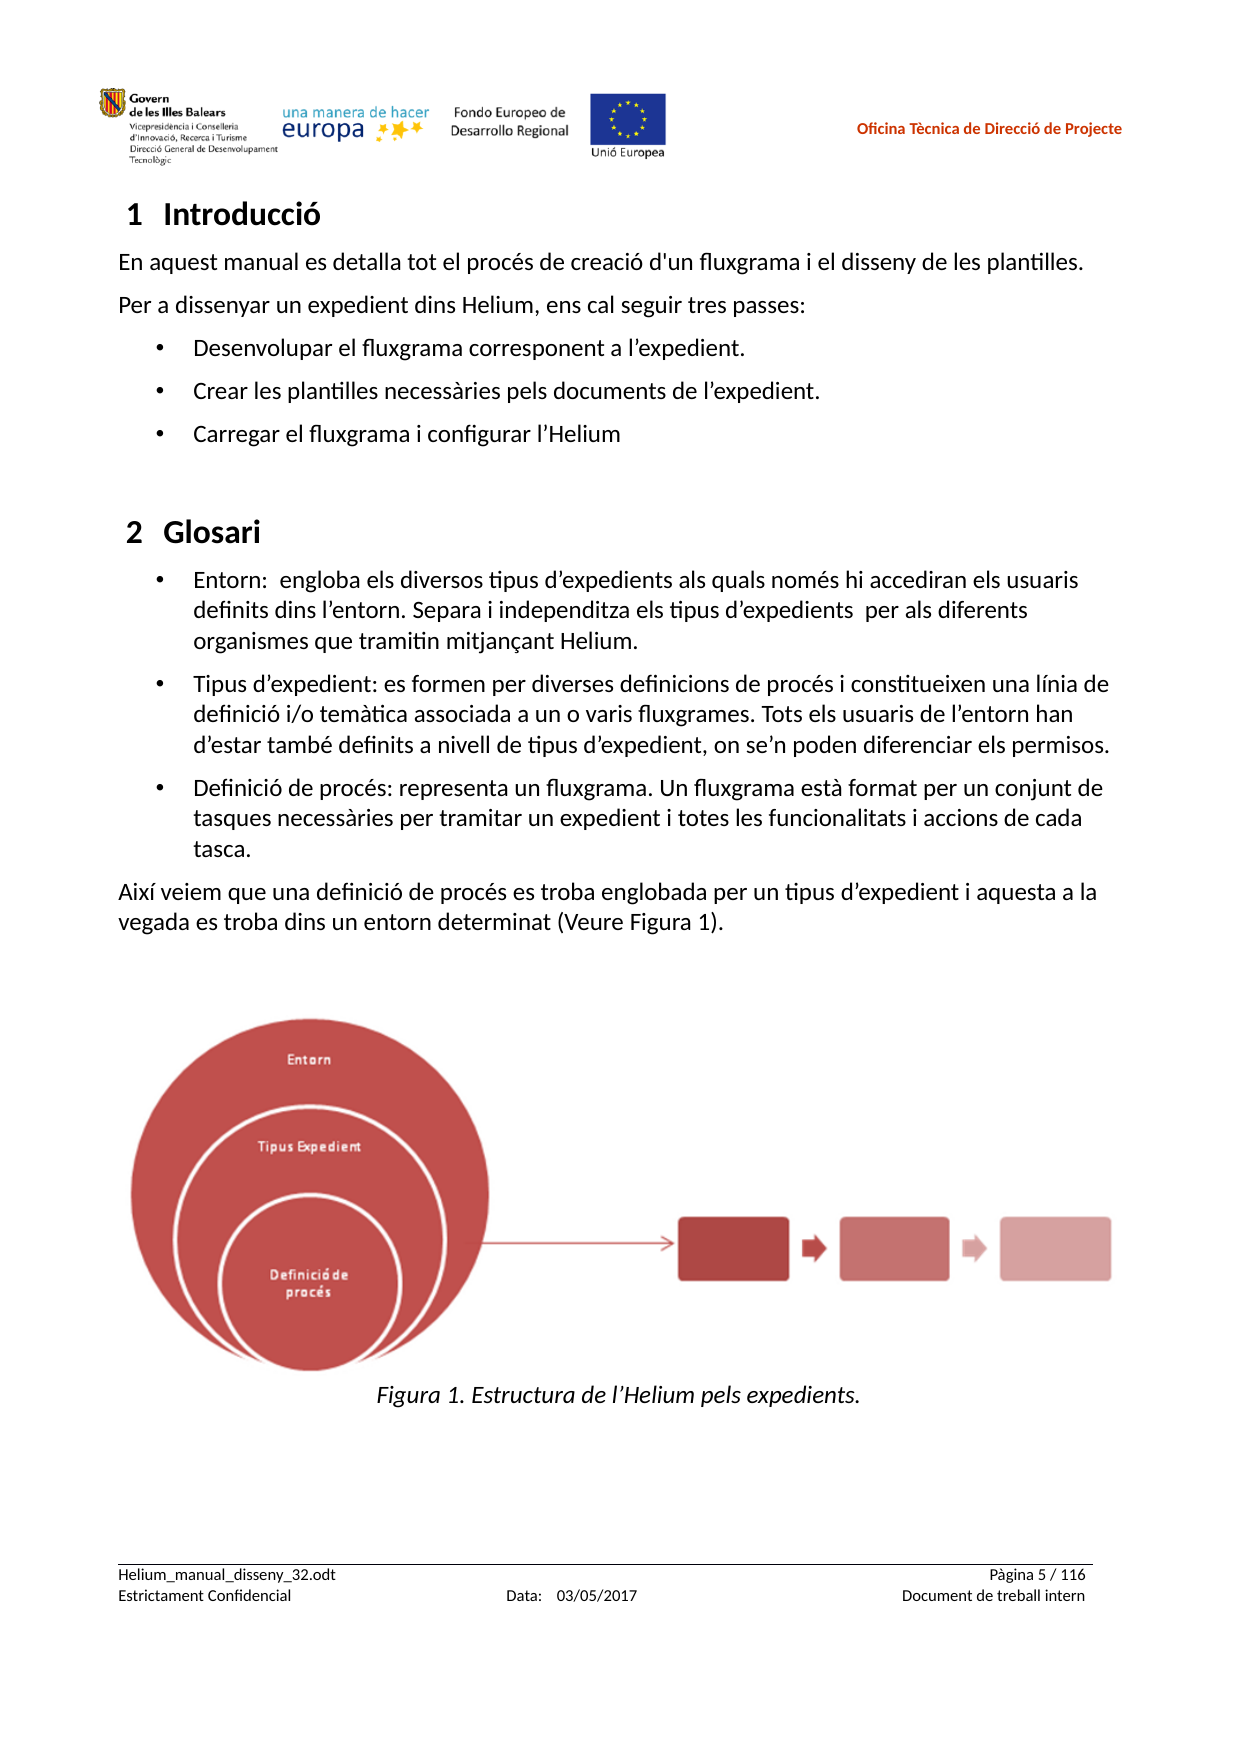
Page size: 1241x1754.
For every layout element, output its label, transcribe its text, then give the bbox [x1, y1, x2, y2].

text Així veiem que una definició de procés es troba englobada per un tipus d’expedient i aquesta a la vegada es troba dins un entorn determinat (Veure Figura 1). [118, 876, 1122, 937]
text Per a dissenyar un expedient dins Helium, ens cal seguir tres passes: [118, 289, 1122, 320]
text Figura 1. Estructura de l’Helium pels expedients. [118, 1380, 1122, 1410]
list Definició de procés: representa un fluxgrama. Un fluxgrama està format per un conjunt de tasques necessàries per tramitar un expedient i totes les funcionalitats i accions de cada tasca. [156, 772, 1122, 863]
list Desenvolupar el fluxgrama corresponent a l’expedient. [156, 332, 1122, 363]
list Carregar el fluxgrama i configurar l’Helium [156, 418, 1122, 449]
subtitle Glosari [118, 510, 1122, 551]
picture [99, 87, 668, 166]
list Entorn: engloba els diversos tipus d’expedients als quals només hi accediran els usuaris definits dins l’entorn. Separa i independitza els tipus d’expedients per als diferents organismes que tramitin mitjançant Helium. [156, 564, 1122, 655]
subtitle Introducció [118, 193, 1122, 234]
list Crear les plantilles necessàries pels documents de l’expedient. [156, 375, 1122, 406]
picture [118, 1005, 1123, 1380]
text En aquest manual es detalla tot el procés de creació d'un fluxgrama i el disseny de les plantilles. [118, 246, 1122, 277]
list Tipus d’expedient: es formen per diverses definicions de procés i constitueixen una línia de definició i/o temàtica associada a un o varis fluxgrames. Tots els usuaris de l’entorn han d’estar també definits a nivell de tipus d’expedient, on se’n poden diferenciar els permisos. [156, 668, 1122, 759]
